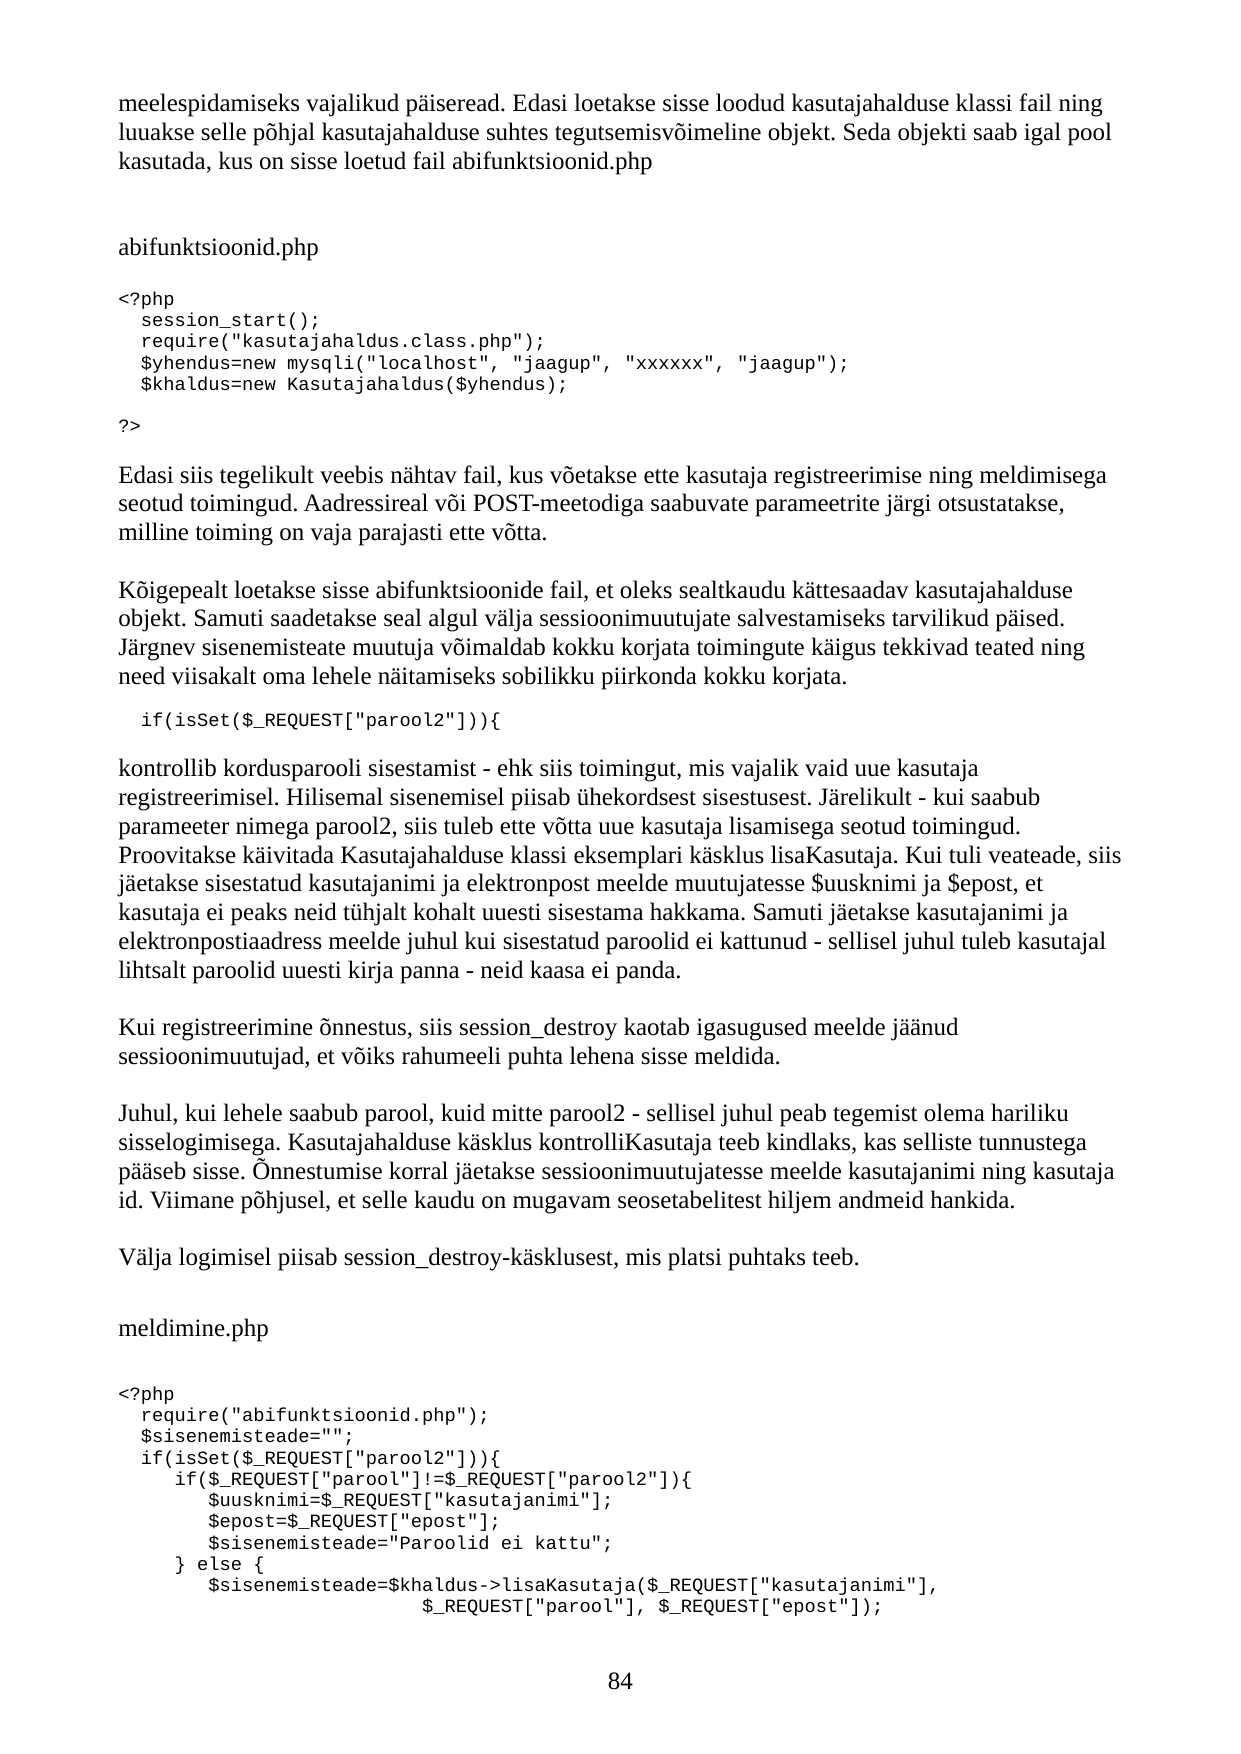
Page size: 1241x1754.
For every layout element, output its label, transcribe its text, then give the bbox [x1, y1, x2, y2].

text $yhendus=new mysqli("localhost", "jaagup", "xxxxxx", "jaagup"); [118, 353, 1122, 375]
text Edasi siis tegelikult veebis nähtav fail, kus võetakse ette kasutaja registreerimise ning meldimisega seotud toimingud. Aadressireal või POST-meetodiga saabuvate parameetrite järgi otsustatakse, milline toiming on vaja parajasti ette võtta. [118, 460, 1122, 546]
text $sisenemisteade=$khaldus->lisaKasutaja($_REQUEST["kasutajanimi"], [118, 1576, 1122, 1597]
text } else { [118, 1555, 1122, 1576]
text meelespidamiseks vajalikud päiseread. Edasi loetakse sisse loodud kasutajahalduse klassi fail ning luuakse selle põhjal kasutajahalduse suhtes tegutsemisvõimeline objekt. Seda objekti saab igal pool kasutada, kus on sisse loetud fail abifunktsioonid.php [118, 88, 1122, 175]
text Välja logimisel piisab session_destroy-käsklusest, mis platsi puhtaks teeb. [118, 1242, 1122, 1271]
text Kõigepealt loetakse sisse abifunktsioonide fail, et oleks sealtkaudu kättesaadav kasutajahalduse objekt. Samuti saadetakse seal algul välja sessioonimuutujate salvestamiseks tarvilikud päised. Järgnev sisenemisteate muutuja võimaldab kokku korjata toimingute käigus tekkivad teated ning need viisakalt oma lehele näitamiseks sobilikku piirkonda kokku korjata. [118, 575, 1122, 690]
text abifunktsioonid.php [118, 232, 1122, 261]
text require("kasutajahaldus.class.php"); [118, 332, 1122, 353]
text $uusknimi=$_REQUEST["kasutajanimi"]; [118, 1491, 1122, 1512]
text $sisenemisteade=""; [118, 1427, 1122, 1448]
text if($_REQUEST["parool"]!=$_REQUEST["parool2"]){ [118, 1470, 1122, 1491]
text $epost=$_REQUEST["epost"]; [118, 1512, 1122, 1533]
text <?php [118, 290, 1122, 311]
text if(isSet($_REQUEST["parool2"])){ [118, 711, 1122, 732]
text Juhul, kui lehele saabub parool, kuid mitte parool2 - sellisel juhul peab tegemist olema hariliku sisselogimisega. Kasutajahalduse käsklus kontrolliKasutaja teeb kindlaks, kas selliste tunnustega pääseb sisse. Õnnestumise korral jäetakse sessioonimuutujatesse meelde kasutajanimi ning kasutaja id. Viimane põhjusel, et selle kaudu on mugavam seosetabelitest hiljem andmeid hankida. [118, 1098, 1122, 1213]
text require("abifunktsioonid.php"); [118, 1406, 1122, 1427]
text ?> [118, 417, 1122, 438]
text $_REQUEST["parool"], $_REQUEST["epost"]); [118, 1597, 1122, 1618]
text <?php [118, 1385, 1122, 1406]
text $sisenemisteade="Paroolid ei kattu"; [118, 1533, 1122, 1555]
text $khaldus=new Kasutajahaldus($yhendus); [118, 375, 1122, 396]
text kontrollib kordusparooli sisestamist - ehk siis toimingut, mis vajalik vaid uue kasutaja registreerimisel. Hilisemal sisenemisel piisab ühekordsest sisestusest. Järelikult - kui saabub parameeter nimega parool2, siis tuleb ette võtta uue kasutaja lisamisega seotud toimingud. Proovitakse käivitada Kasutajahalduse klassi eksemplari käsklus lisaKasutaja. Kui tuli veateade, siis jäetakse sisestatud kasutajanimi ja elektronpost meelde muutujatesse $uusknimi ja $epost, et kasutaja ei peaks neid tühjalt kohalt uuesti sisestama hakkama. Samuti jäetakse kasutajanimi ja elektronpostiaadress meelde juhul kui sisestatud paroolid ei kattunud - sellisel juhul tuleb kasutajal lihtsalt paroolid uuesti kirja panna - neid kaasa ei panda. [118, 753, 1122, 983]
text Kui registreerimine õnnestus, siis session_destroy kaotab igasugused meelde jäänud sessioonimuutujad, et võiks rahumeeli puhta lehena sisse meldida. [118, 1012, 1122, 1070]
text session_start(); [118, 311, 1122, 332]
text if(isSet($_REQUEST["parool2"])){ [118, 1448, 1122, 1470]
text meldimine.php [118, 1313, 1122, 1342]
